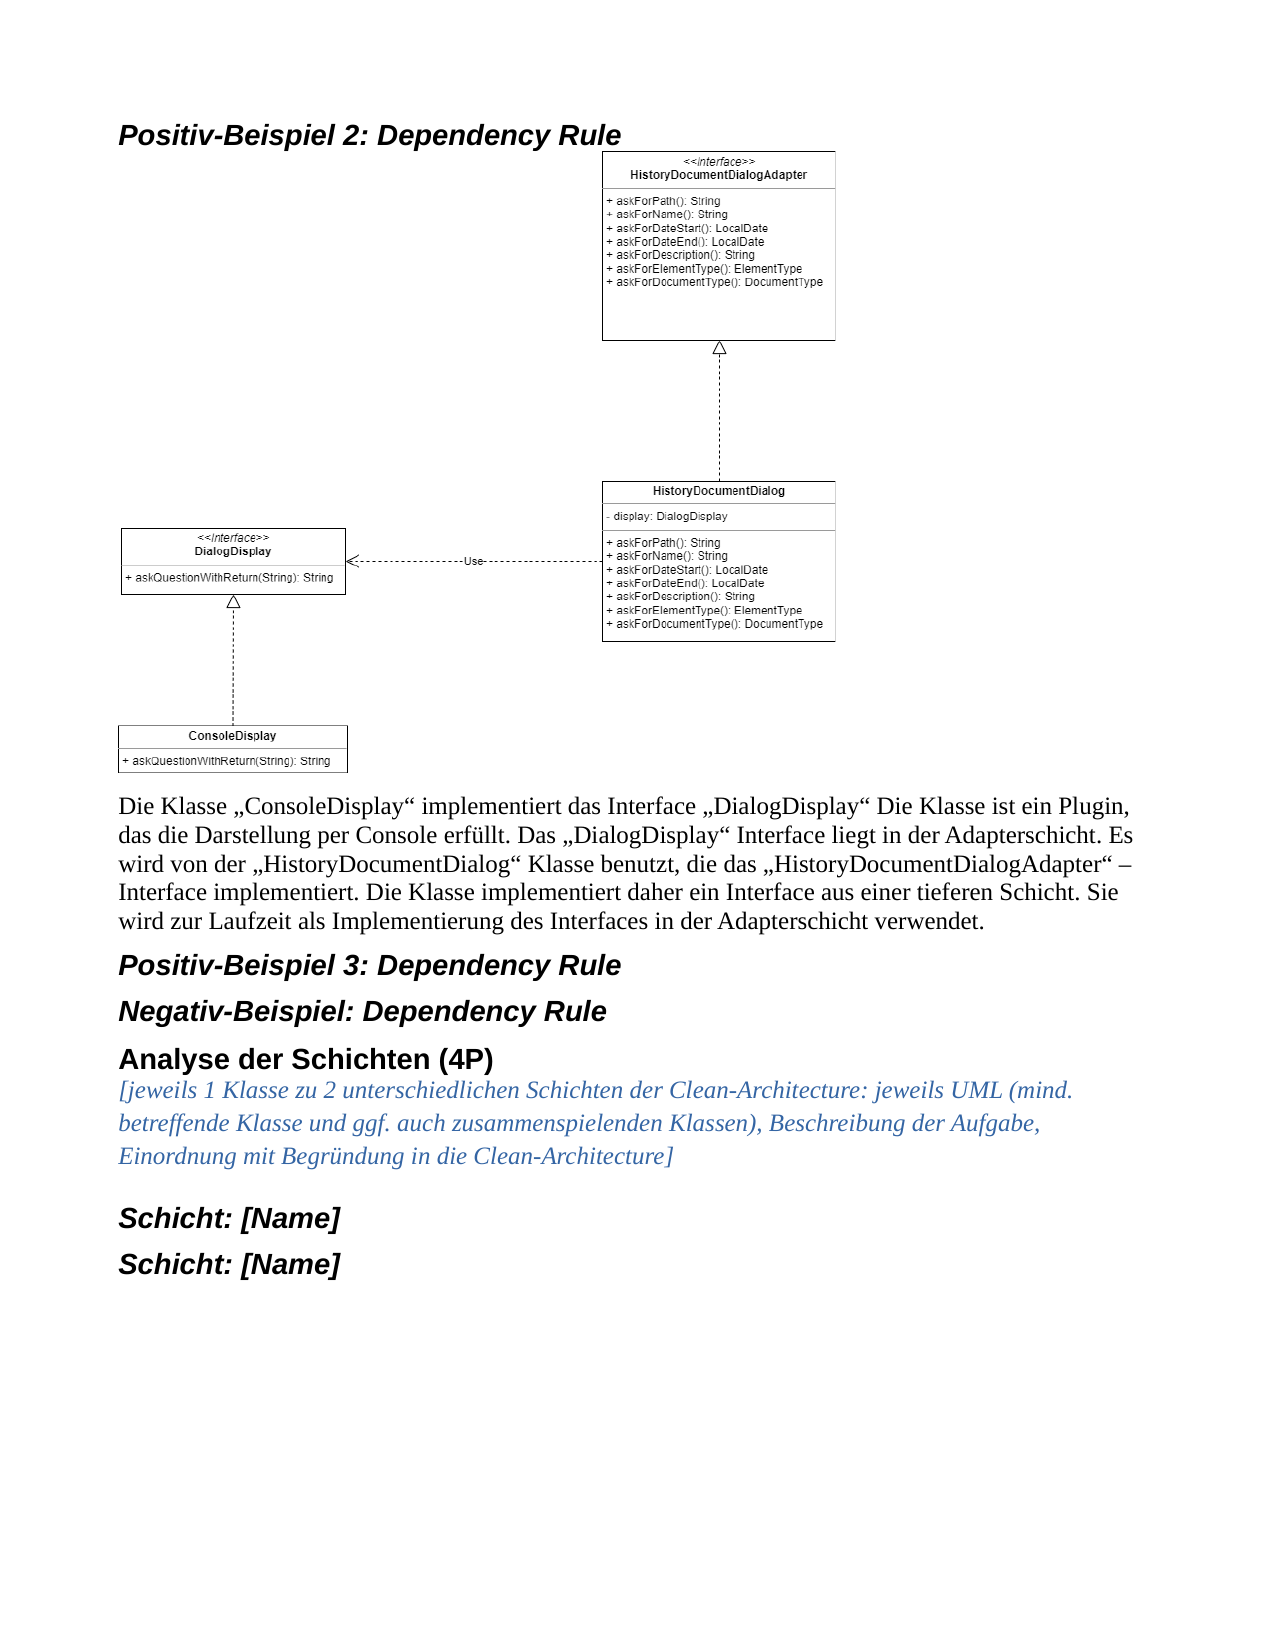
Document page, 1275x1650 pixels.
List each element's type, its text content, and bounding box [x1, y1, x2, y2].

subtitle Negativ-Beispiel: Dependency Rule [118, 993, 1157, 1027]
subtitle Schicht: [Name] [118, 1201, 1157, 1235]
text [jeweils 1 Klasse zu 2 unterschiedlichen Schichten der Clean-Architecture: jeweils UML (mind. betreffende Klasse und ggf. auch zusammenspielenden Klassen), Beschreibung der Aufgabe, Einordnung mit Begründung in die Clean-Architecture] [118, 1075, 1157, 1170]
subtitle Schicht: [Name] [118, 1247, 1157, 1281]
subtitle Positiv-Beispiel 3: Dependency Rule [118, 947, 1157, 981]
subtitle Analyse der Schichten (4P) [118, 1042, 1157, 1075]
subtitle Positiv-Beispiel 2: Dependency Rule [118, 118, 1157, 152]
text Die Klasse „ConsoleDisplay“ implementiert das Interface „DialogDisplay“ Die Klasse ist ein Plugin, das die Darstellung per Console erfüllt. Das „DialogDisplay“ Interface liegt in der Adapterschicht. Es wird von der „HistoryDocumentDialog“ Klasse benutzt, die das „HistoryDocumentDialogAdapter“ – Interface implementiert. Die Klasse implementiert daher ein Interface aus einer tieferen Schicht. Sie wird zur Laufzeit als Implementierung des Interfaces in der Adapterschicht verwendet. [118, 791, 1157, 935]
